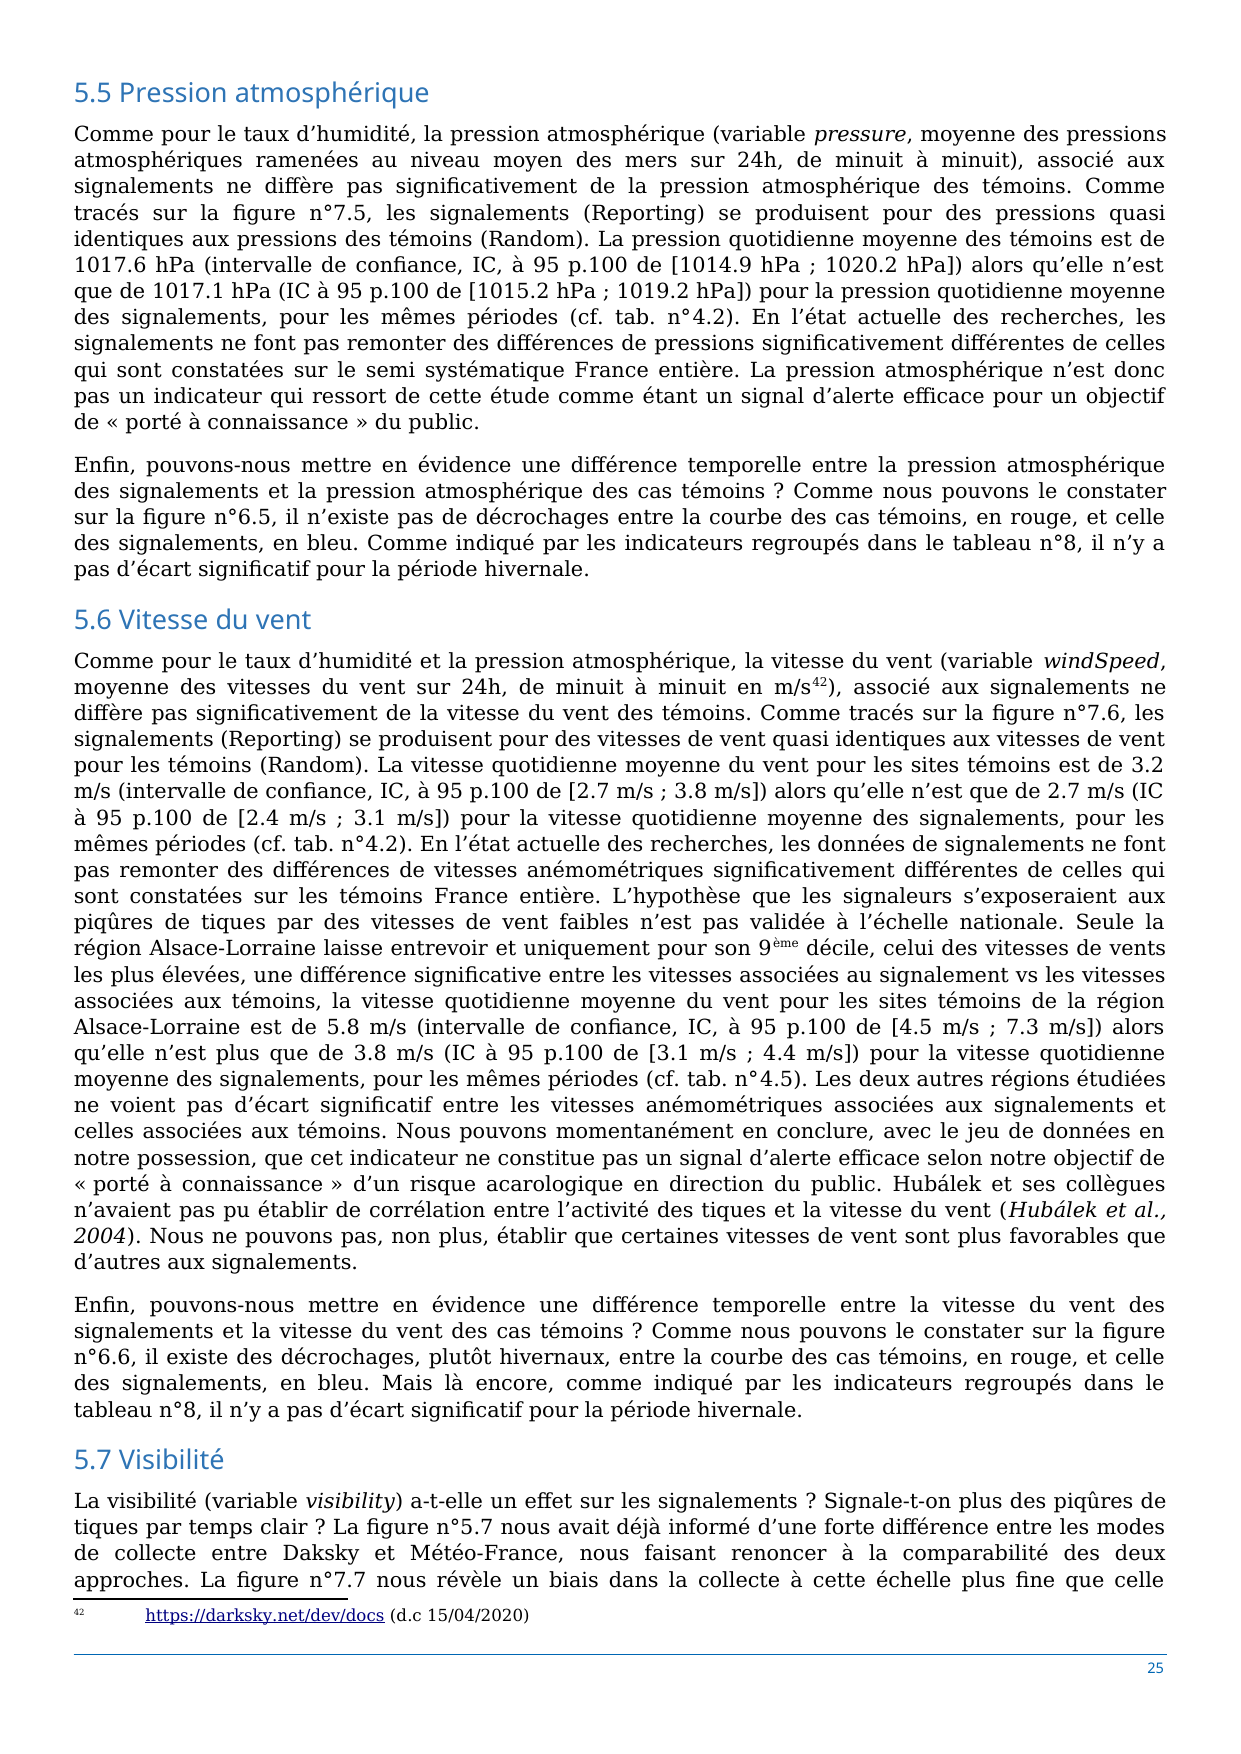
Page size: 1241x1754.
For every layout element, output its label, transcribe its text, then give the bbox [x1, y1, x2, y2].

text Comme pour le taux d’humidité et la pression atmosphérique, la vitesse du vent (variable windSpeed, moyenne des vitesses du vent sur 24h, de minuit à minuit en m/s), associé aux signalements ne diffère pas significativement de la vitesse du vent des témoins. Comme tracés sur la figure n°7.6, les signalements (Reporting) se produisent pour des vitesses de vent quasi identiques aux vitesses de vent pour les témoins (Random). La vitesse quotidienne moyenne du vent pour les sites témoins est de 3.2 m/s (intervalle de confiance, IC, à 95 p.100 de [2.7 m/s ; 3.8 m/s]) alors qu’elle n’est que de 2.7 m/s (IC à 95 p.100 de [2.4 m/s ; 3.1 m/s]) pour la vitesse quotidienne moyenne des signalements, pour les mêmes périodes (cf. tab. n°4.2). En l’état actuelle des recherches, les données de signalements ne font pas remonter des différences de vitesses anémométriques significativement différentes de celles qui sont constatées sur les témoins France entière. L’hypothèse que les signaleurs s’exposeraient aux piqûres de tiques par des vitesses de vent faibles n’est pas validée à l’échelle nationale. Seule la région Alsace-Lorraine laisse entrevoir et uniquement pour son 9ème décile, celui des vitesses de vents les plus élevées, une différence significative entre les vitesses associées au signalement vs les vitesses associées aux témoins, la vitesse quotidienne moyenne du vent pour les sites témoins de la région Alsace-Lorraine est de 5.8 m/s (intervalle de confiance, IC, à 95 p.100 de [4.5 m/s ; 7.3 m/s]) alors qu’elle n’est plus que de 3.8 m/s (IC à 95 p.100 de [3.1 m/s ; 4.4 m/s]) pour la vitesse quotidienne moyenne des signalements, pour les mêmes périodes (cf. tab. n°4.5). Les deux autres régions étudiées ne voient pas d’écart significatif entre les vitesses anémométriques associées aux signalements et celles associées aux témoins. Nous pouvons momentanément en conclure, avec le jeu de données en notre possession, que cet indicateur ne constitue pas un signal d’alerte efficace selon notre objectif de « porté à connaissance » d’un risque acarologique en direction du public. Hubálek et ses collègues n’avaient pas pu établir de corrélation entre l’activité des tiques et la vitesse du vent (Hubálek et al., 2004). Nous ne pouvons pas, non plus, établir que certaines vitesses de vent sont plus favorables que d’autres aux signalements. [73, 649, 1167, 1274]
text https://darksky.net/dev/docs (d.c 15/04/2020) [73, 1606, 1167, 1625]
text Enfin, pouvons-nous mettre en évidence une différence temporelle entre la pression atmosphérique des signalements et la pression atmosphérique des cas témoins ? Comme nous pouvons le constater sur la figure n°6.5, il n’existe pas de décrochages entre la courbe des cas témoins, en rouge, et celle des signalements, en bleu. Comme indiqué par les indicateurs regroupés dans le tableau n°8, il n’y a pas d’écart significatif pour la période hivernale. [73, 453, 1167, 582]
subtitle 5.7 Visibilité [73, 1440, 1167, 1477]
subtitle 5.6 Vitesse du vent [73, 600, 1167, 637]
text La visibilité (variable visibility) a-t-elle un effet sur les signalements ? Signale-t-on plus des piqûres de tiques par temps clair ? La figure n°5.7 nous avait déjà informé d’une forte différence entre les modes de collecte entre Daksky et Météo-France, nous faisant renoncer à la comparabilité des deux approches. La figure n°7.7 nous révèle un biais dans la collecte à cette échelle plus fine que celle [73, 1489, 1167, 1592]
text Comme pour le taux d’humidité, la pression atmosphérique (variable pressure, moyenne des pressions atmosphériques ramenées au niveau moyen des mers sur 24h, de minuit à minuit), associé aux signalements ne diffère pas significativement de la pression atmosphérique des témoins. Comme tracés sur la figure n°7.5, les signalements (Reporting) se produisent pour des pressions quasi identiques aux pressions des témoins (Random). La pression quotidienne moyenne des témoins est de 1017.6 hPa (intervalle de confiance, IC, à 95 p.100 de [1014.9 hPa ; 1020.2 hPa]) alors qu’elle n’est que de 1017.1 hPa (IC à 95 p.100 de [1015.2 hPa ; 1019.2 hPa]) pour la pression quotidienne moyenne des signalements, pour les mêmes périodes (cf. tab. n°4.2). En l’état actuelle des recherches, les signalements ne font pas remonter des différences de pressions significativement différentes de celles qui sont constatées sur le semi systématique France entière. La pression atmosphérique n’est donc pas un indicateur qui ressort de cette étude comme étant un signal d’alerte efficace pour un objectif de « porté à connaissance » du public. [73, 122, 1167, 434]
subtitle 5.5 Pression atmosphérique [73, 73, 1167, 110]
text Enfin, pouvons-nous mettre en évidence une différence temporelle entre la vitesse du vent des signalements et la vitesse du vent des cas témoins ? Comme nous pouvons le constater sur la figure n°6.6, il existe des décrochages, plutôt hivernaux, entre la courbe des cas témoins, en rouge, et celle des signalements, en bleu. Mais là encore, comme indiqué par les indicateurs regroupés dans le tableau n°8, il n’y a pas d’écart significatif pour la période hivernale. [73, 1293, 1167, 1422]
